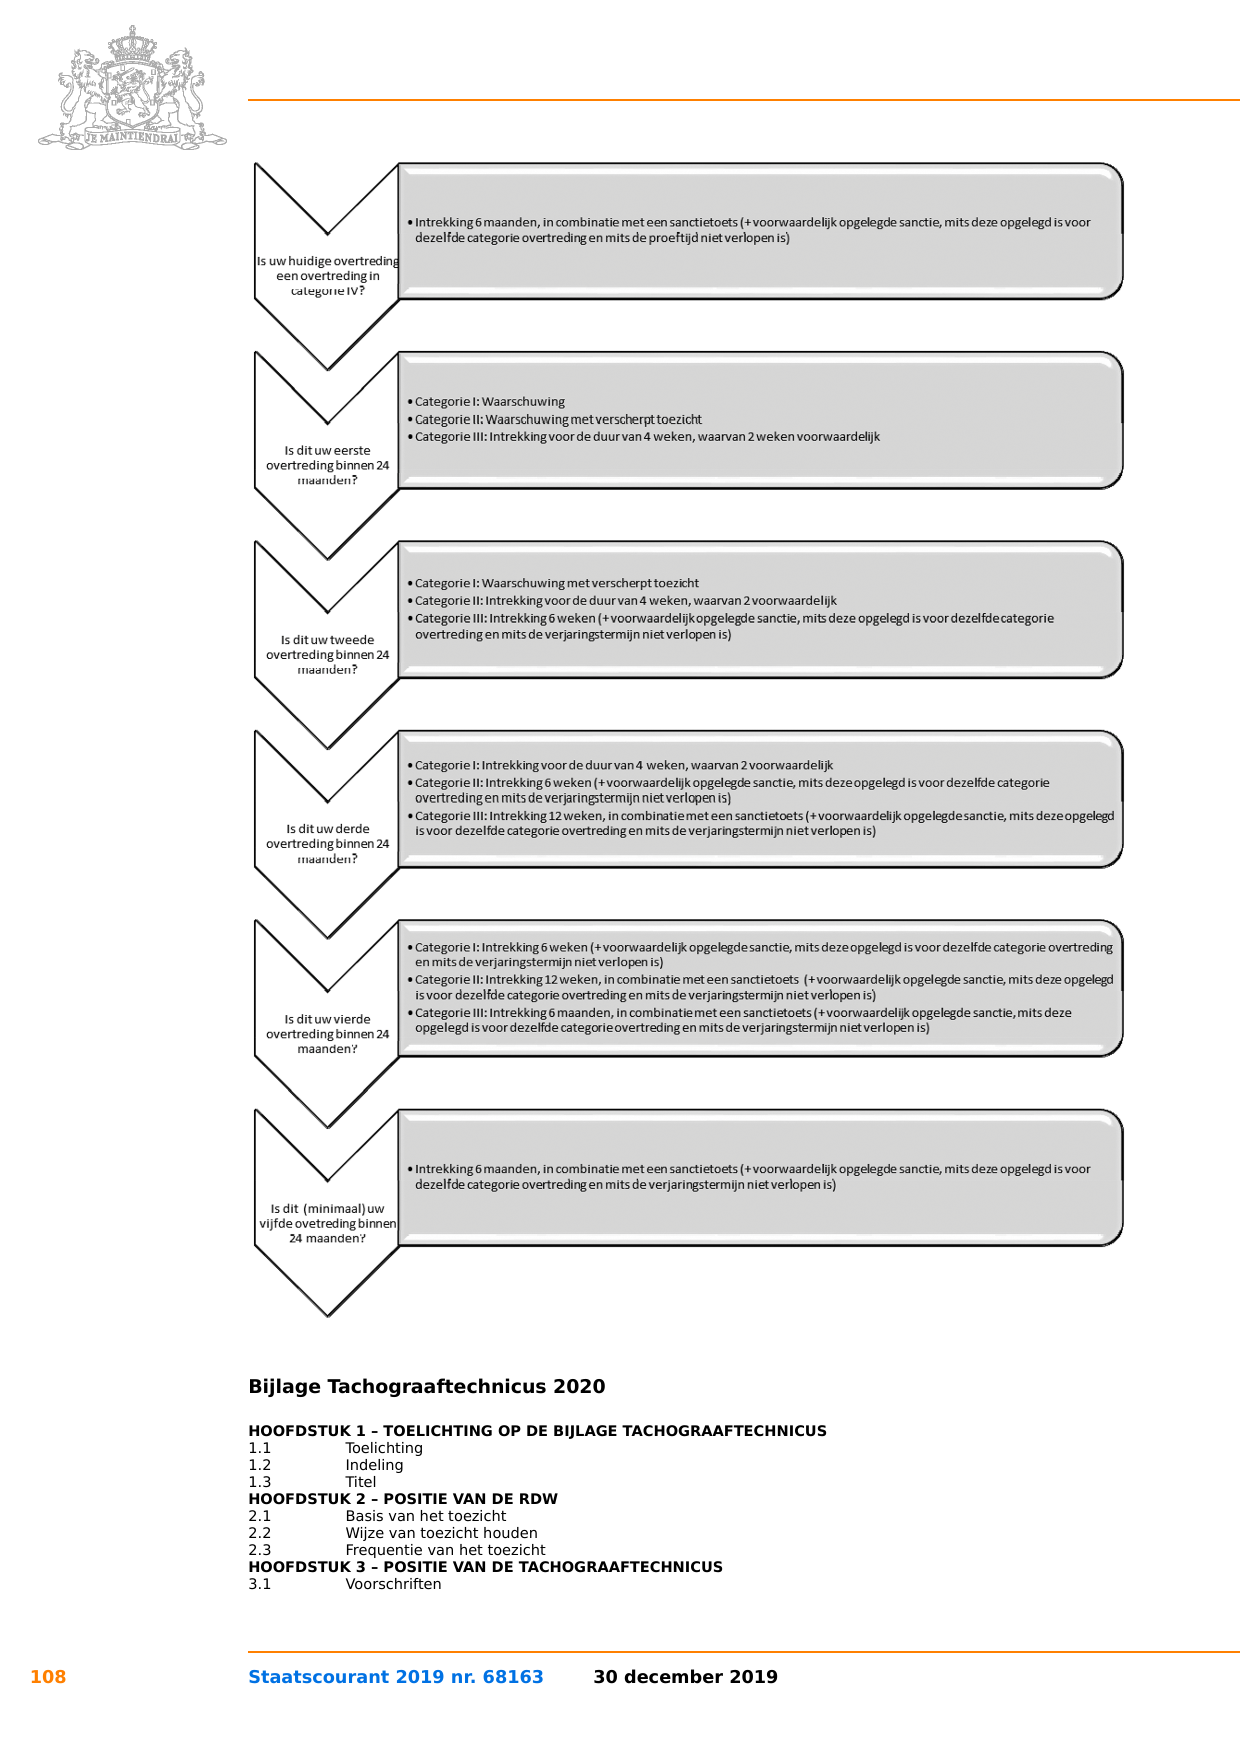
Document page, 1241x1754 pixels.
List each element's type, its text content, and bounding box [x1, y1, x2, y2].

table_cell 1.2 [248, 1457, 339, 1474]
picture [38, 25, 227, 150]
table_cell 2.1 [248, 1508, 339, 1525]
table_cell HOOFDSTUK 3 – POSITIE VAN DE TACHOGRAAFTECHNICUS [248, 1559, 1163, 1576]
table_cell 2.2 [248, 1525, 339, 1542]
table_header HOOFDSTUK 1 – TOELICHTING OP DE BIJLAGE TACHOGRAAFTECHNICUS [248, 1423, 1163, 1440]
table_cell Wijze van toezicht houden [340, 1525, 1163, 1542]
table_cell 2.3 [248, 1542, 339, 1559]
table_cell Voorschriften [340, 1576, 1163, 1593]
table_cell 3.1 [248, 1576, 339, 1593]
table_cell HOOFDSTUK 2 – POSITIE VAN DE RDW [248, 1491, 1163, 1508]
table_cell Toelichting [340, 1440, 1163, 1457]
table_cell Titel [340, 1474, 1163, 1491]
table_cell Frequentie van het toezicht [340, 1542, 1163, 1559]
table_cell Indeling [340, 1457, 1163, 1474]
table_cell 1.1 [248, 1440, 339, 1457]
table_cell Basis van het toezicht [340, 1508, 1163, 1525]
table_cell 1.3 [248, 1474, 339, 1491]
subtitle Bijlage Tachograaftechnicus 2020 [248, 1376, 1163, 1398]
picture [248, 155, 1134, 1325]
